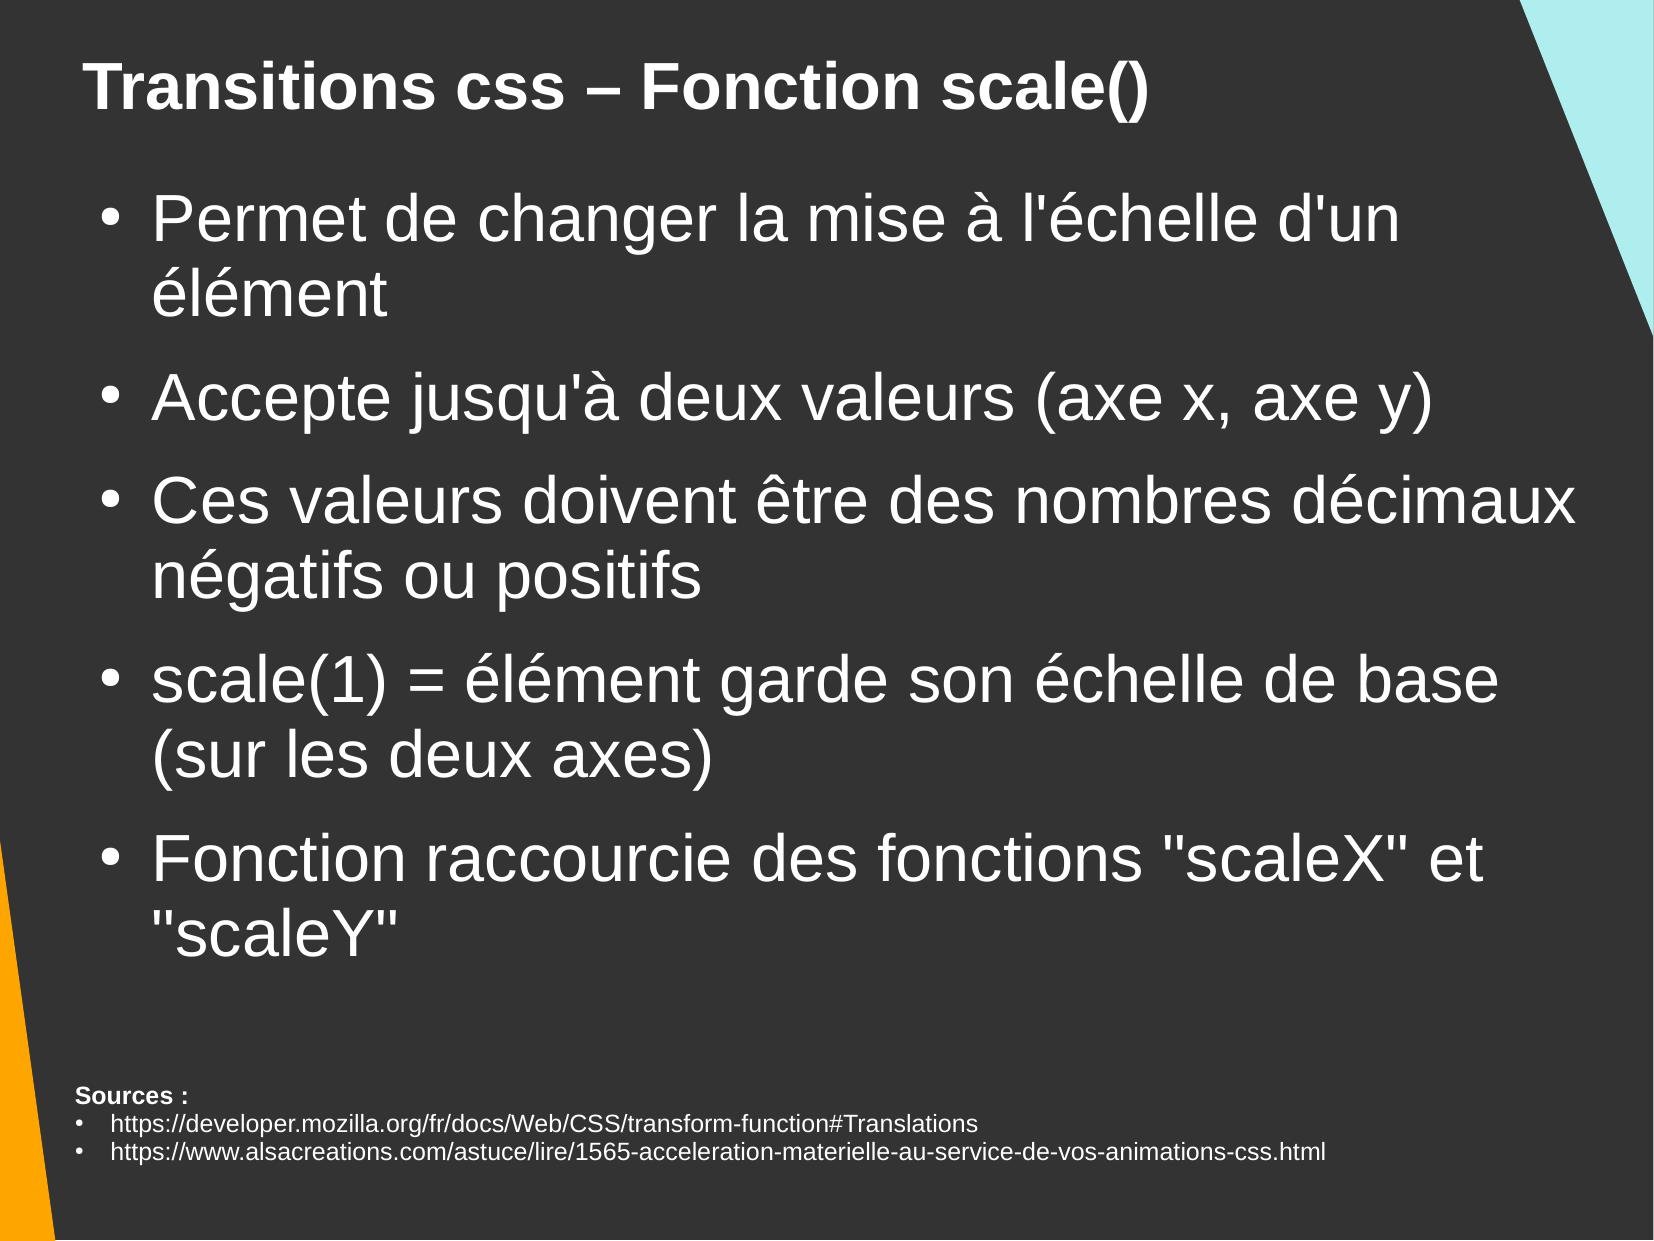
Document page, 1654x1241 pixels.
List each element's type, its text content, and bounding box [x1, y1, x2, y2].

text_box Sources : https://developer.mozilla.org/fr/docs/Web/CSS/transform-function#Translations https://www.alsacreations.com/astuce/lire/1565-acceleration-materielle-au-service-de-vos-animations-css.html [60, 1074, 1546, 1217]
title Transitions css – Fonction scale() [82, 49, 1571, 152]
list Permet de changer la mise à l'échelle d'un élément Accepte jusqu'à deux valeurs (axe x, axe y) Ces valeurs doivent être des nombres décimaux négatifs ou positifs scale(1) = élément garde son échelle de base (sur les deux axes) Fonction raccourcie des fonctions "scaleX" et "scaleY" [80, 180, 1630, 1028]
text_box [1519, 0, 1654, 339]
text_box [0, 840, 56, 1241]
